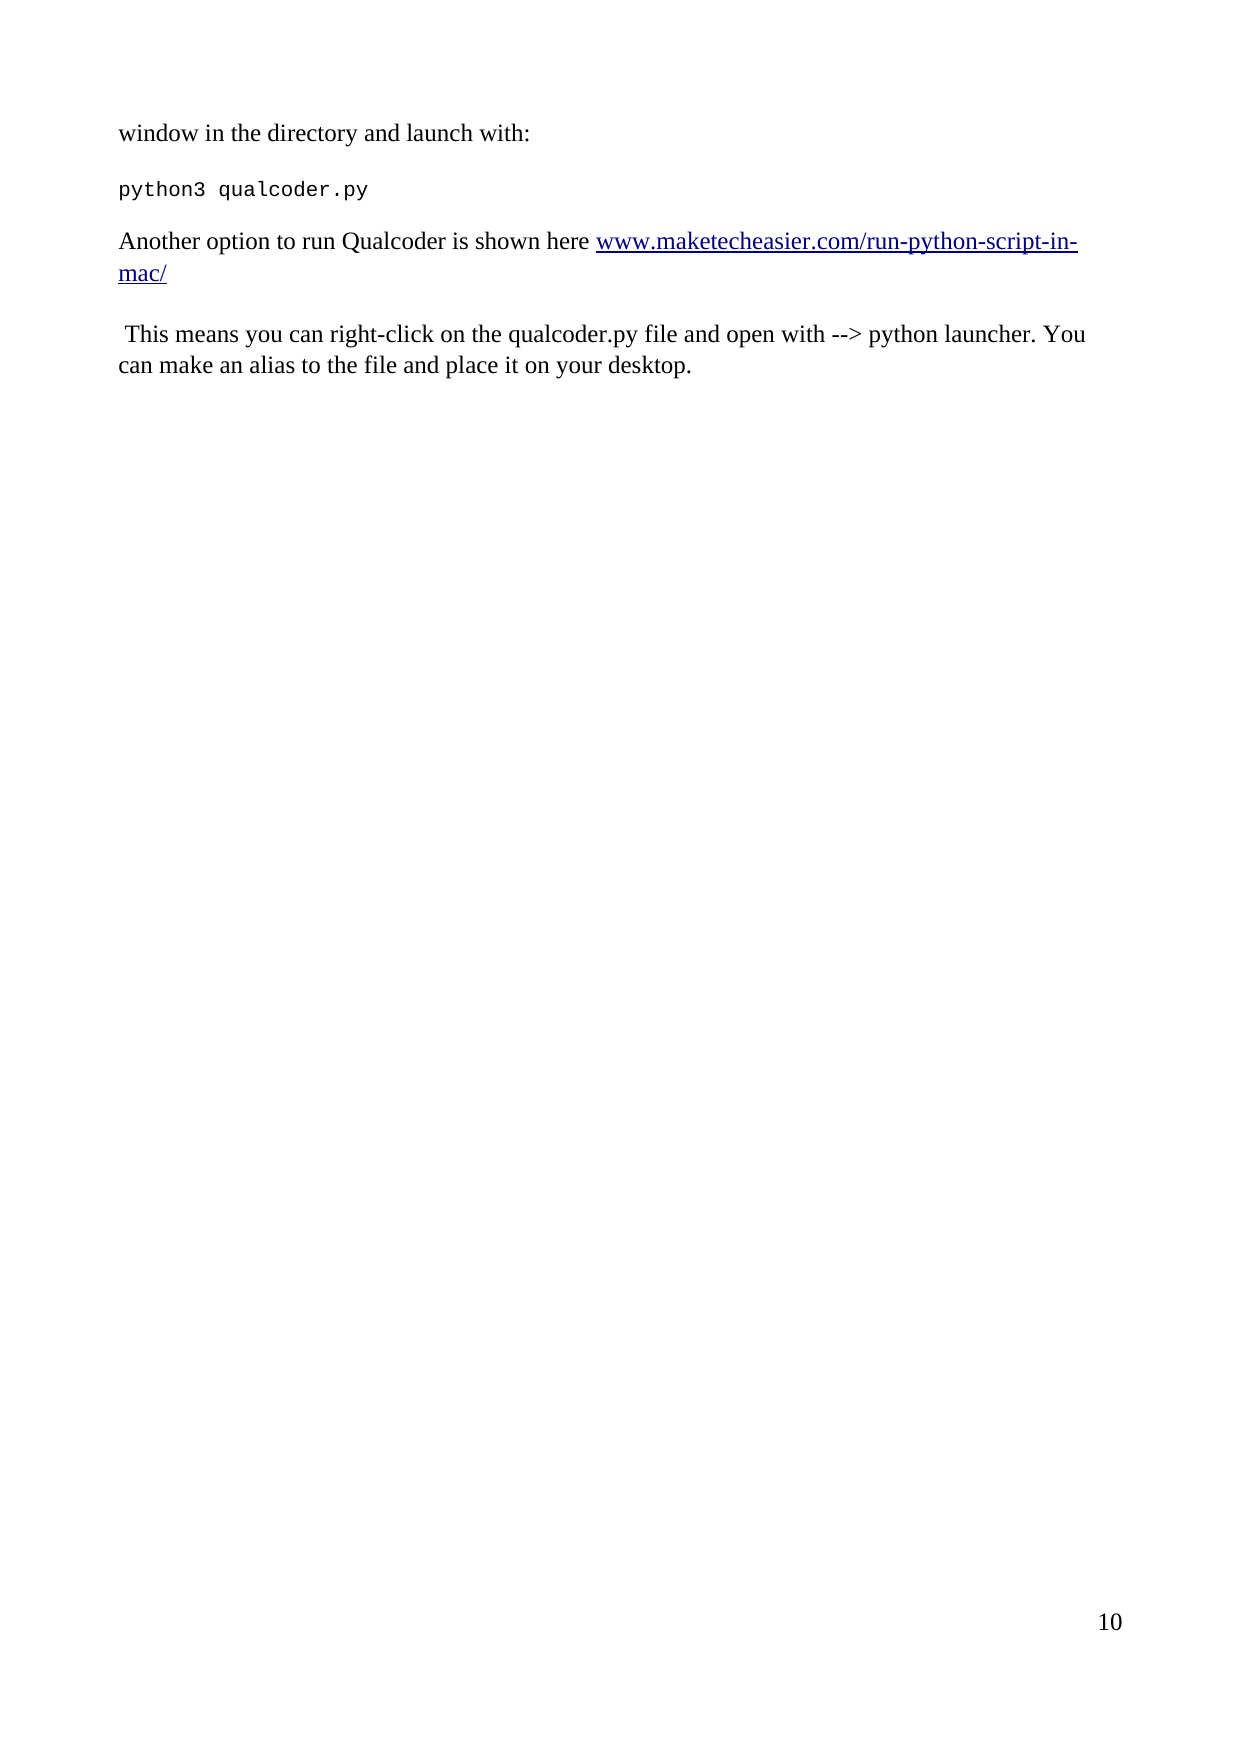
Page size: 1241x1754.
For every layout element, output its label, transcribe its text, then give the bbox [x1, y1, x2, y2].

text Another option to run Qualcoder is shown here www.maketecheasier.com/run-python-script-in-mac/ [118, 226, 1122, 287]
text window in the directory and launch with: [118, 118, 1122, 147]
text This means you can right-click on the qualcoder.py file and open with --> python launcher. You can make an alias to the file and place it on your desktop. [118, 319, 1122, 379]
text python3 qualcoder.py [118, 179, 1122, 203]
